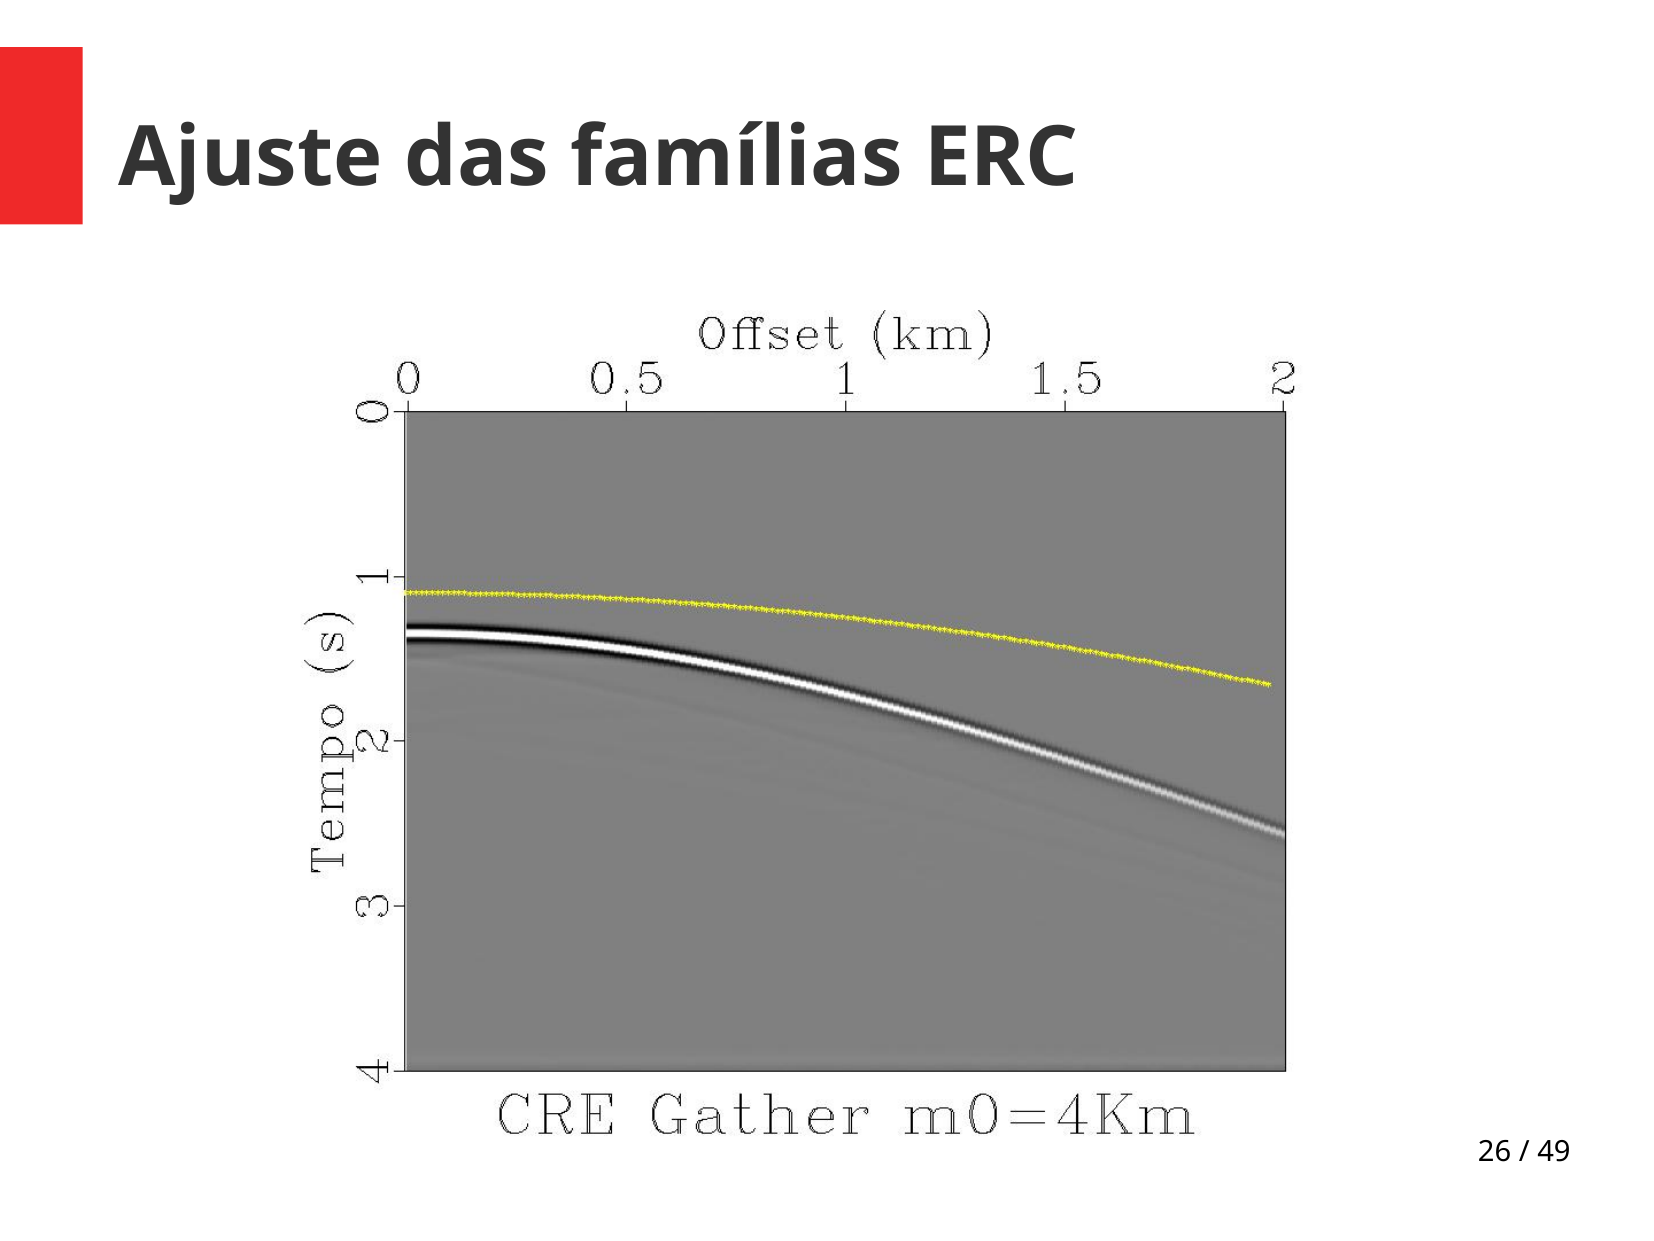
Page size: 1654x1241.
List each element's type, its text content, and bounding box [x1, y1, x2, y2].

picture [209, 301, 1385, 1182]
title Ajuste das famílias ERC [118, 49, 1571, 257]
